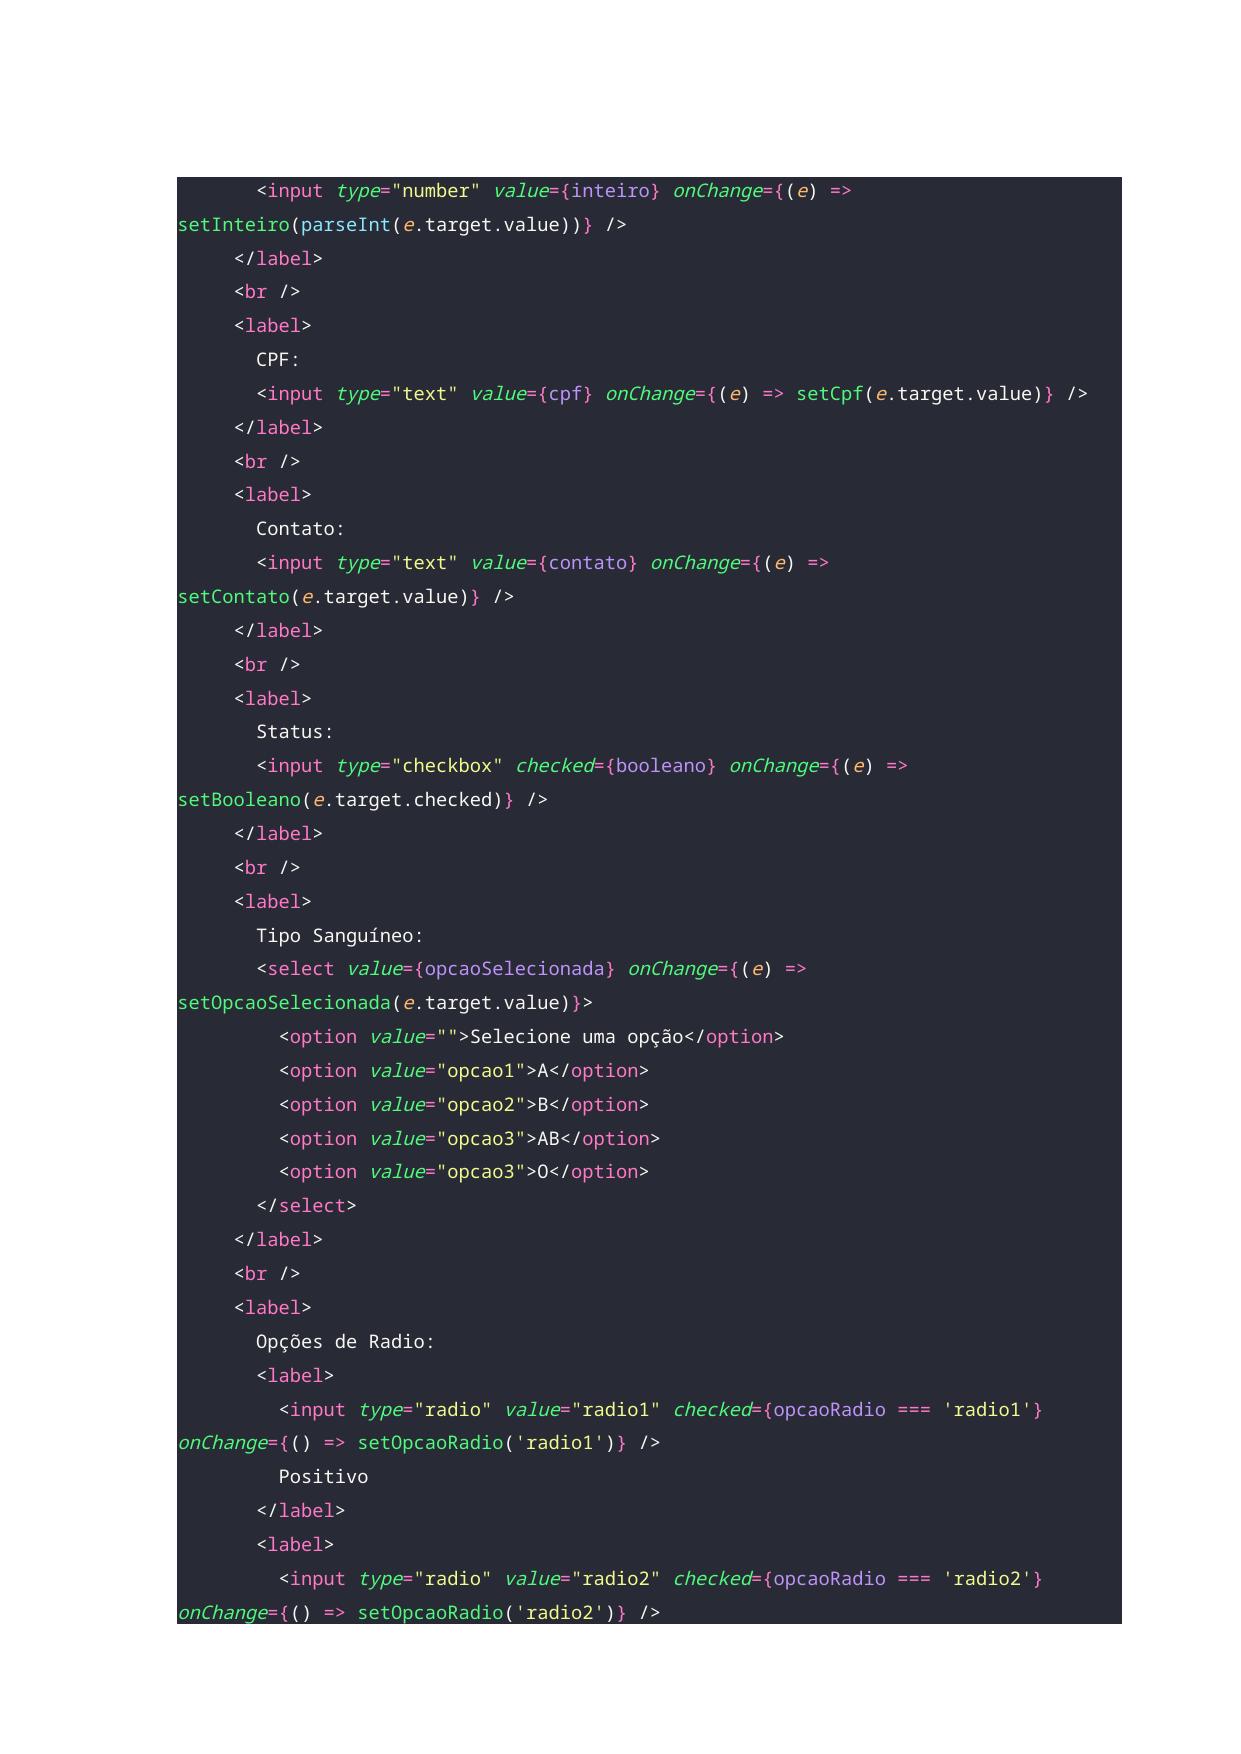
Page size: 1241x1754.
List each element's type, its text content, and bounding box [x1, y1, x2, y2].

text Opções de Radio: [177, 1328, 1122, 1354]
text </label> [177, 820, 1122, 846]
text <label> [177, 1362, 1122, 1387]
text <option value="">Selecione uma opção</option> [177, 1023, 1122, 1049]
text Positivo [177, 1463, 1122, 1489]
text </label> [177, 1497, 1122, 1523]
text <option value="opcao3">O</option> [177, 1159, 1122, 1184]
text <br /> [177, 448, 1122, 473]
text <br /> [177, 651, 1122, 677]
text <option value="opcao1">A</option> [177, 1057, 1122, 1083]
text <input type="radio" value="radio1" checked={opcaoRadio === 'radio1'} onChange={() => setOpcaoRadio('radio1')} /> [177, 1396, 1122, 1455]
text </label> [177, 617, 1122, 643]
text </label> [177, 245, 1122, 270]
text <input type="text" value={cpf} onChange={(e) => setCpf(e.target.value)} /> [177, 380, 1122, 406]
text Contato: [177, 516, 1122, 541]
text <input type="radio" value="radio2" checked={opcaoRadio === 'radio2'} onChange={() => setOpcaoRadio('radio2')} /> [177, 1565, 1122, 1624]
text <option value="opcao3">AB</option> [177, 1125, 1122, 1151]
text </label> [177, 414, 1122, 439]
text Status: [177, 719, 1122, 744]
text Tipo Sanguíneo: [177, 922, 1122, 947]
text <option value="opcao2">B</option> [177, 1091, 1122, 1117]
text <br /> [177, 854, 1122, 880]
text <input type="checkbox" checked={booleano} onChange={(e) => setBooleano(e.target.checked)} /> [177, 753, 1122, 812]
text </select> [177, 1193, 1122, 1218]
text CPF: [177, 346, 1122, 372]
text <label> [177, 685, 1122, 710]
text <input type="text" value={contato} onChange={(e) => setContato(e.target.value)} /> [177, 549, 1122, 609]
text </label> [177, 1227, 1122, 1252]
text <label> [177, 312, 1122, 338]
text <br /> [177, 279, 1122, 304]
text <input type="number" value={inteiro} onChange={(e) => setInteiro(parseInt(e.target.value))} /> [177, 177, 1122, 236]
text <label> [177, 1531, 1122, 1557]
text <select value={opcaoSelecionada} onChange={(e) => setOpcaoSelecionada(e.target.value)}> [177, 956, 1122, 1015]
text <label> [177, 1294, 1122, 1320]
text <label> [177, 888, 1122, 913]
text <label> [177, 482, 1122, 507]
text <br /> [177, 1260, 1122, 1286]
